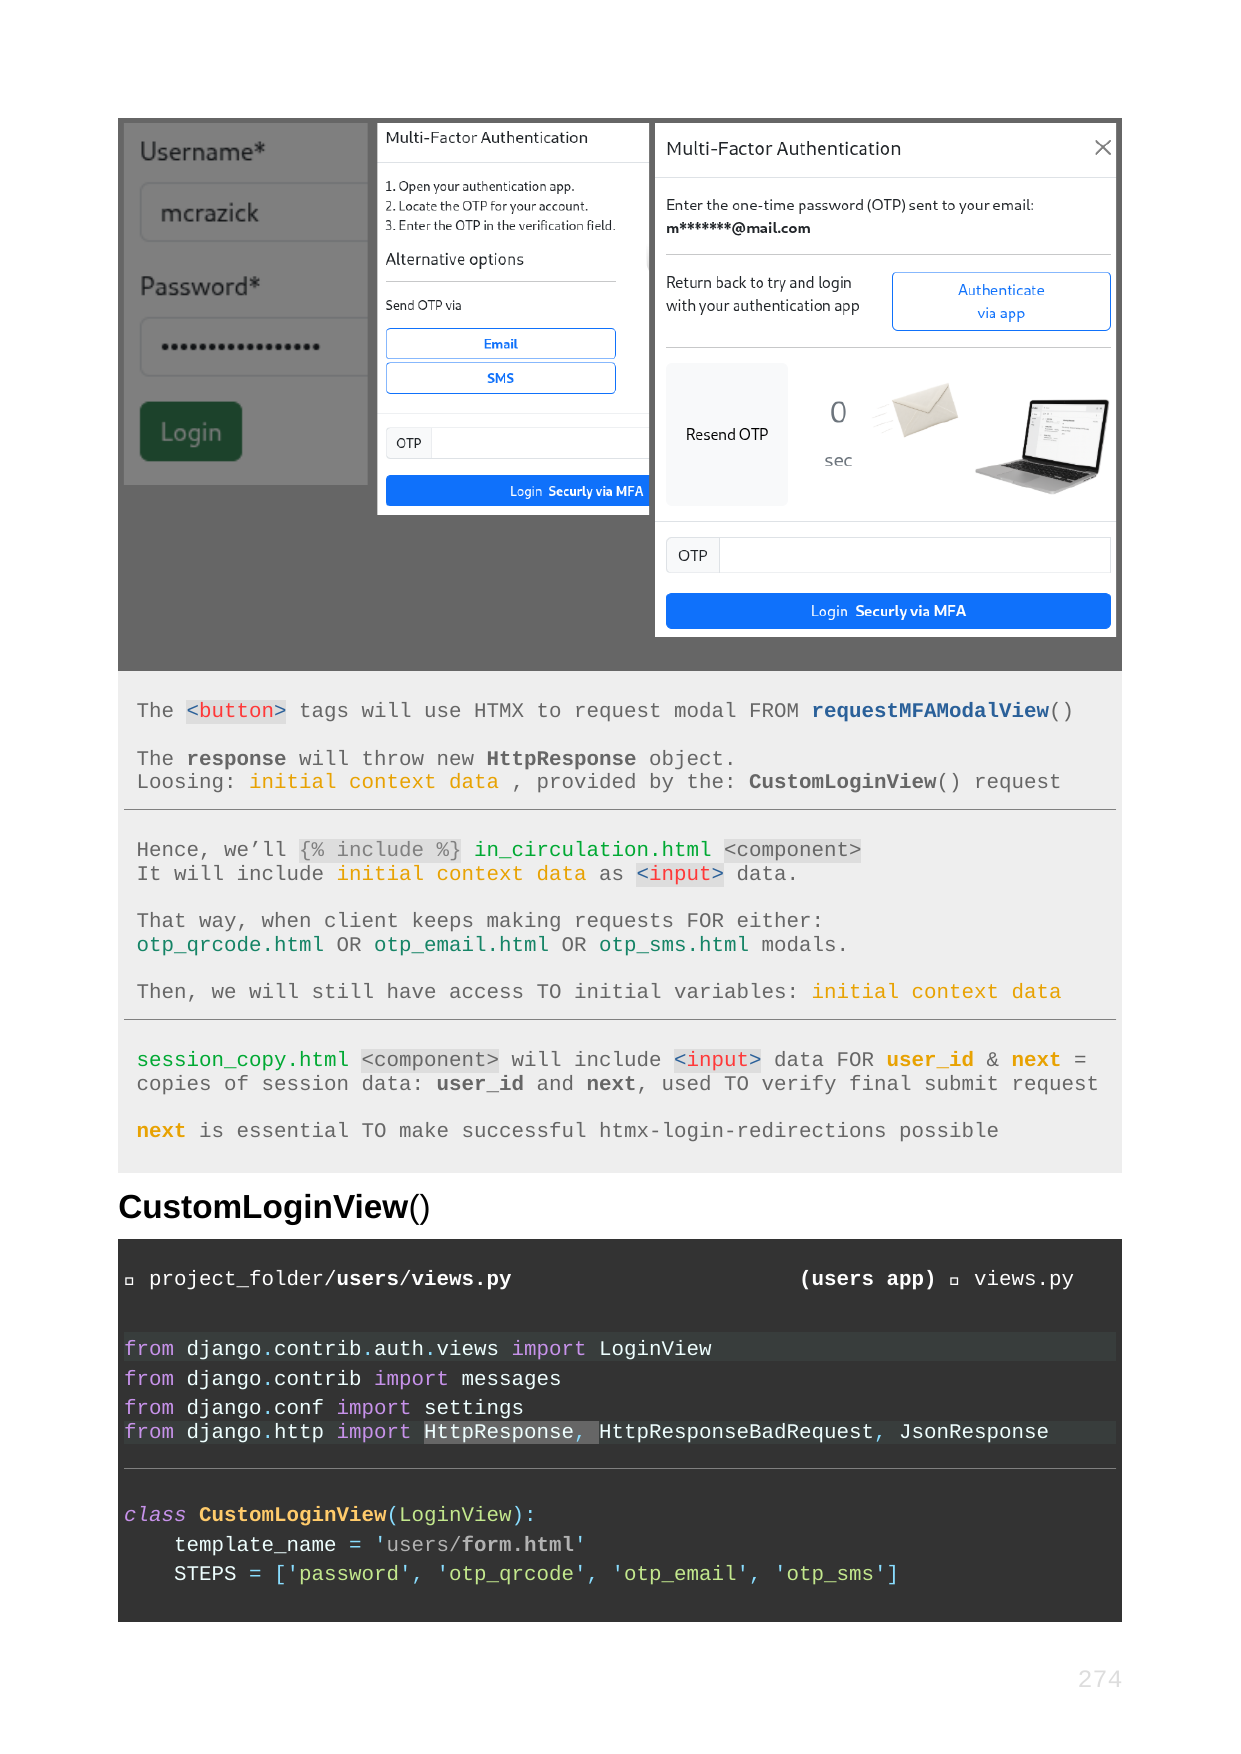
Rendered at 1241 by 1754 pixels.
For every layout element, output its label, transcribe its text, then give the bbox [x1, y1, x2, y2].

table_cell from django.contrib.auth.views import LoginView from django.contrib import messages from django.conf import settings from django.http import HttpResponse, HttpResponseBadRequest, JsonResponse class CustomLoginView(LoginView): template_name = 'users/form.html' STEPS = ['password', 'otp_qrcode', 'otp_email', 'otp_sms'] [118, 1326, 1122, 1622]
picture [377, 123, 650, 515]
table_header [371, 118, 649, 642]
table_header [649, 118, 1122, 642]
table_header [118, 118, 371, 642]
picture [123, 123, 368, 485]
table_header 📝 project_folder/users/views.py (users app) 🐍 views.py [118, 1239, 1122, 1326]
picture [655, 123, 1117, 637]
subtitle CustomLoginView() [118, 1188, 1122, 1226]
table_header The <button> tags will use HTMX to request modal FROM requestMFAModalView() The response will throw new HttpResponse object. Loosing: initial context data , provided by the: CustomLoginView() request Hence, we’ll {% include %} in_circulation.html <component> It will include initial context data as <input> data. That way, when client keeps making requests FOR either: otp_qrcode.html OR otp_email.html OR otp_sms.html modals. Then, we will still have access TO initial variables: initial context data session_copy.html <component> will include <input> data FOR user_id & next = copies of session data: user_id and next, used TO verify final submit request next is essential TO make successful htmx-login-redirections possible [118, 671, 1122, 1173]
